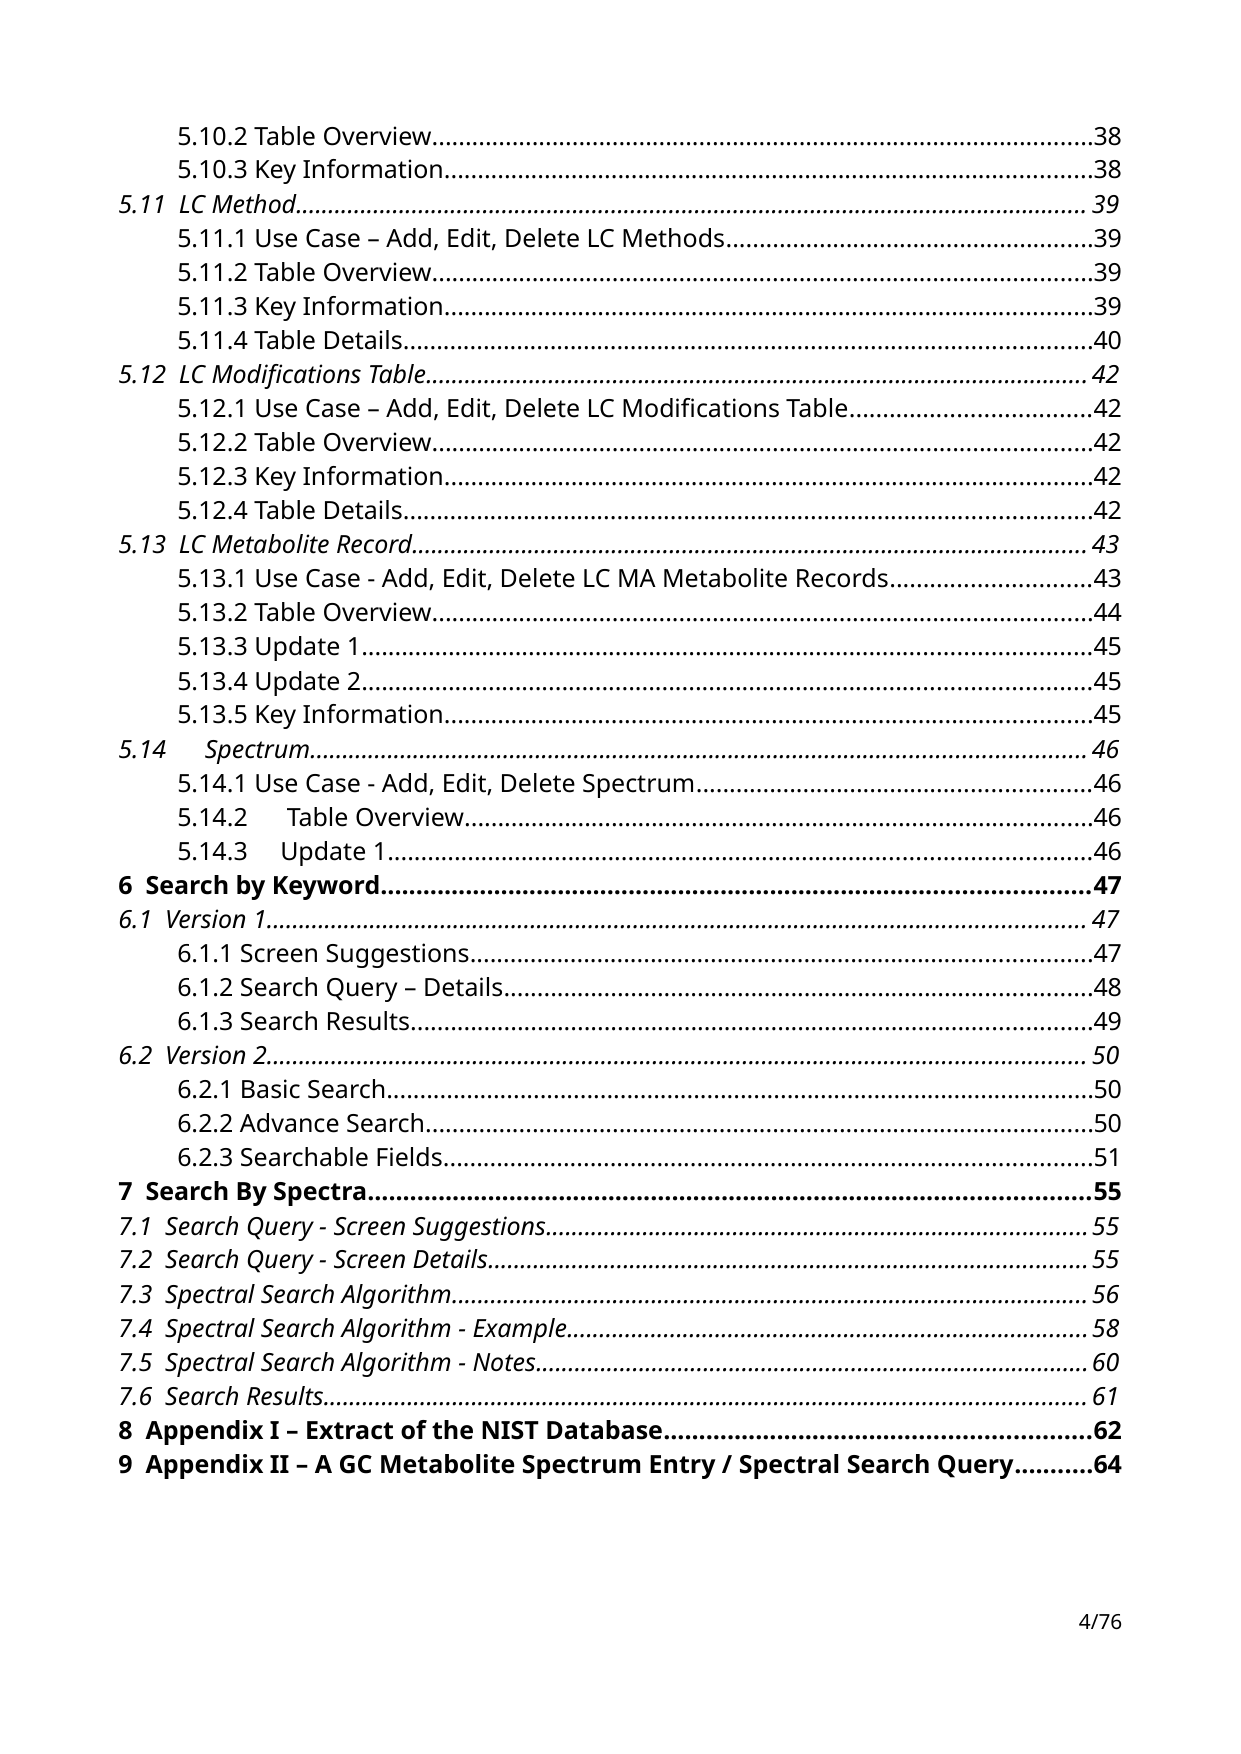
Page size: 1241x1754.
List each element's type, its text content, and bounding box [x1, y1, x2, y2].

text 5.12.1 Use Case – Add, Edit, Delete LC Modifications Table 42 [177, 391, 1122, 425]
text 5.12.3 Key Information 42 [177, 459, 1122, 493]
text 6.2.1 Basic Search 50 [177, 1072, 1122, 1106]
text 5.13.2 Table Overview 44 [177, 595, 1122, 629]
text 5.13.4 Update 2 45 [177, 663, 1122, 697]
text 6 Search by Keyword 47 [118, 867, 1122, 902]
text 6.1.1 Screen Suggestions 47 [177, 936, 1122, 970]
text 7 Search By Spectra 55 [118, 1174, 1122, 1208]
text 5.11.4 Table Details 40 [177, 322, 1122, 357]
text 6.1 Version 1 47 [118, 902, 1122, 936]
text 7.2 Search Query - Screen Details 55 [118, 1242, 1122, 1276]
text 6.1.3 Search Results 49 [177, 1004, 1122, 1038]
text 5.11.1 Use Case – Add, Edit, Delete LC Methods 39 [177, 220, 1122, 254]
text 5.14.3 Update 1 46 [177, 833, 1122, 867]
text 6.2.2 Advance Search 50 [177, 1106, 1122, 1140]
text 7.1 Search Query - Screen Suggestions 55 [118, 1208, 1122, 1242]
text 5.12.2 Table Overview 42 [177, 425, 1122, 459]
text 5.14.1 Use Case - Add, Edit, Delete Spectrum 46 [177, 765, 1122, 799]
text 7.3 Spectral Search Algorithm 56 [118, 1276, 1122, 1310]
text 6.2.3 Searchable Fields 51 [177, 1140, 1122, 1174]
text 5.10.2 Table Overview 38 [177, 118, 1122, 152]
text 5.11 LC Method 39 [118, 186, 1122, 220]
text 7.4 Spectral Search Algorithm - Example 58 [118, 1310, 1122, 1344]
text 8 Appendix I – Extract of the NIST Database 62 [118, 1412, 1122, 1447]
text 6.1.2 Search Query – Details 48 [177, 970, 1122, 1004]
text 5.10.3 Key Information 38 [177, 152, 1122, 186]
text 5.11.2 Table Overview 39 [177, 254, 1122, 288]
text 5.11.3 Key Information 39 [177, 288, 1122, 322]
text 9 Appendix II – A GC Metabolite Spectrum Entry / Spectral Search Query 64 [118, 1447, 1122, 1481]
text 5.13 LC Metabolite Record 43 [118, 527, 1122, 561]
text 6.2 Version 2 50 [118, 1038, 1122, 1072]
text 5.12.4 Table Details 42 [177, 493, 1122, 527]
text 7.6 Search Results 61 [118, 1378, 1122, 1412]
text 5.13.1 Use Case - Add, Edit, Delete LC MA Metabolite Records 43 [177, 561, 1122, 595]
text 5.14 Spectrum 46 [118, 731, 1122, 765]
text 5.13.3 Update 1 45 [177, 629, 1122, 663]
text 5.14.2 Table Overview 46 [177, 799, 1122, 833]
text 5.12 LC Modifications Table 42 [118, 357, 1122, 391]
text 7.5 Spectral Search Algorithm - Notes 60 [118, 1344, 1122, 1378]
text 5.13.5 Key Information 45 [177, 697, 1122, 731]
